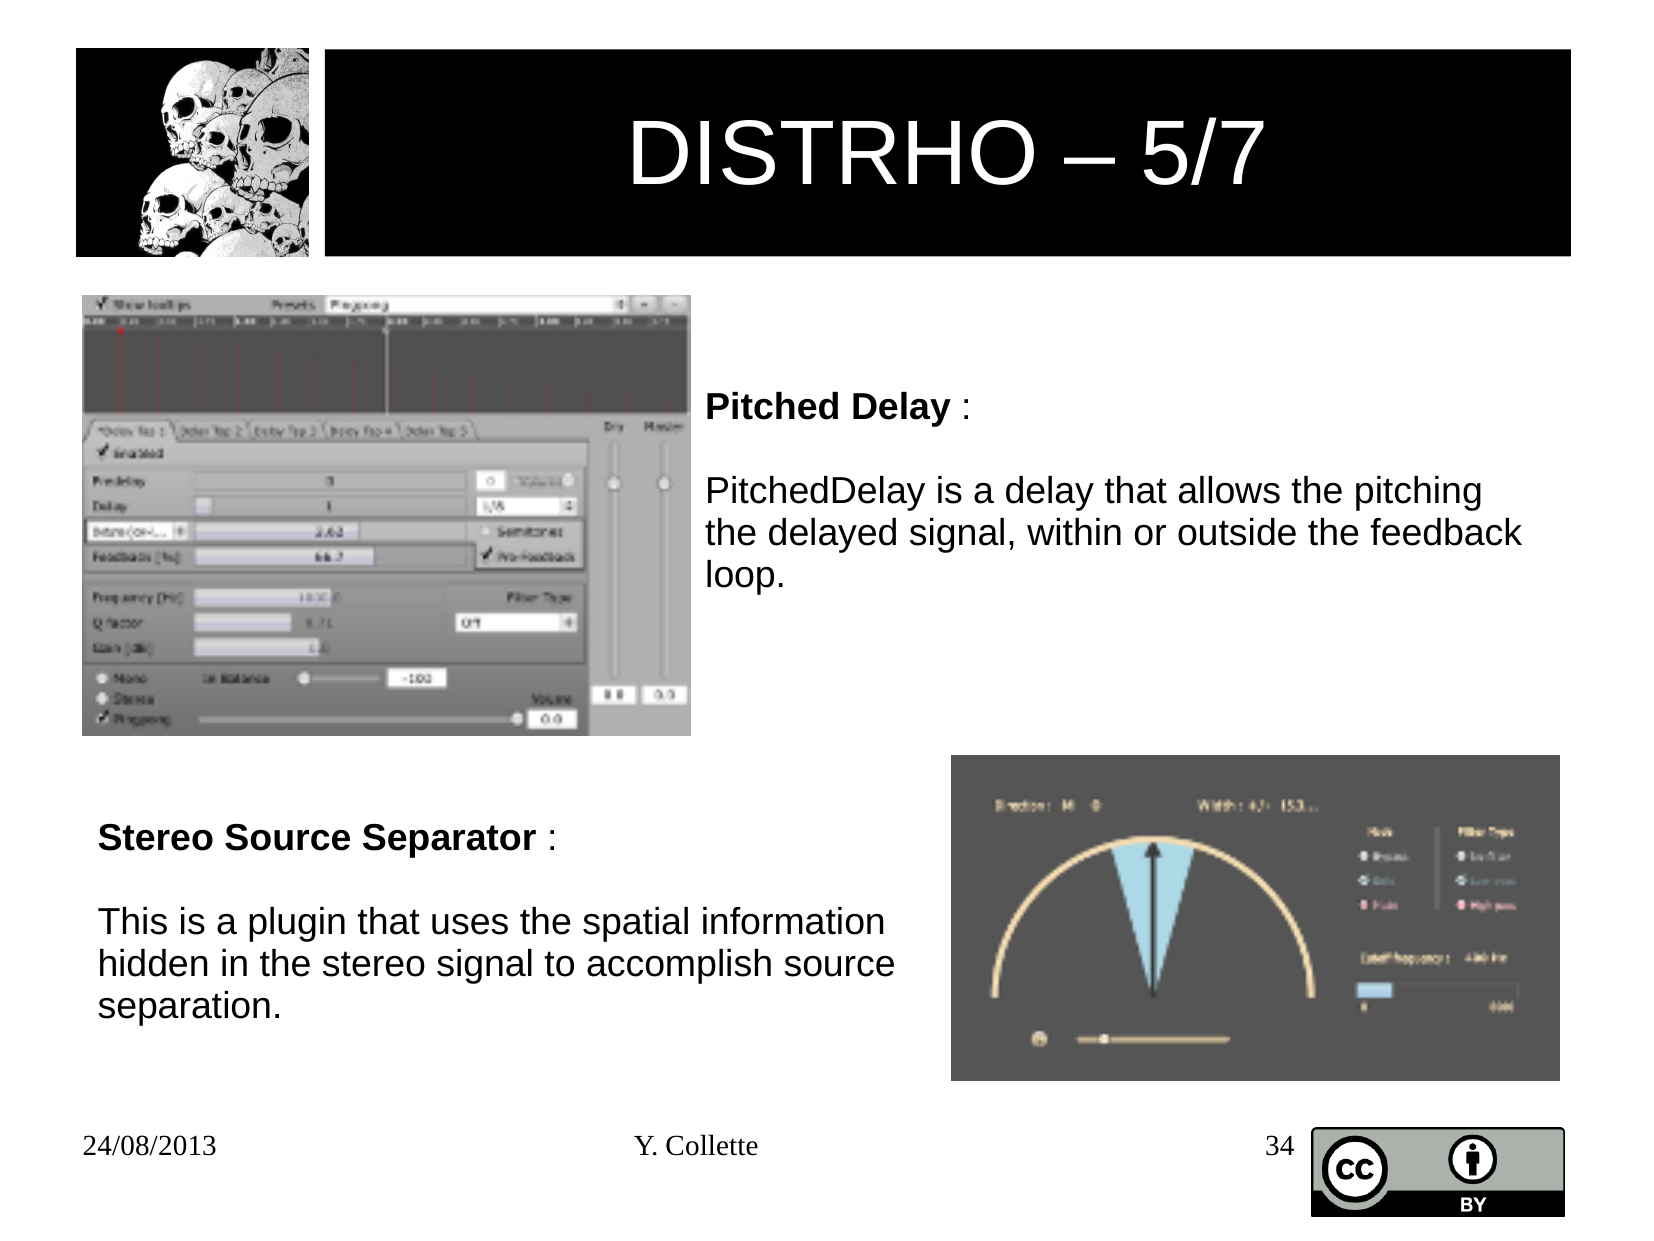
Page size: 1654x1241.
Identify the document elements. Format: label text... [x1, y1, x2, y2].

text_box Stereo Source Separator : This is a plugin that uses the spatial information hidden in the stereo signal to accomplish source separation. [82, 809, 922, 1034]
title DISTRHO – 5/7 [324, 49, 1571, 257]
picture [1311, 1127, 1565, 1217]
picture [76, 48, 309, 257]
picture [82, 295, 691, 736]
text_box Pitched Delay : PitchedDelay is a delay that allows the pitching the delayed signal, within or outside the feedback loop. [690, 377, 1560, 603]
picture [951, 755, 1560, 1081]
